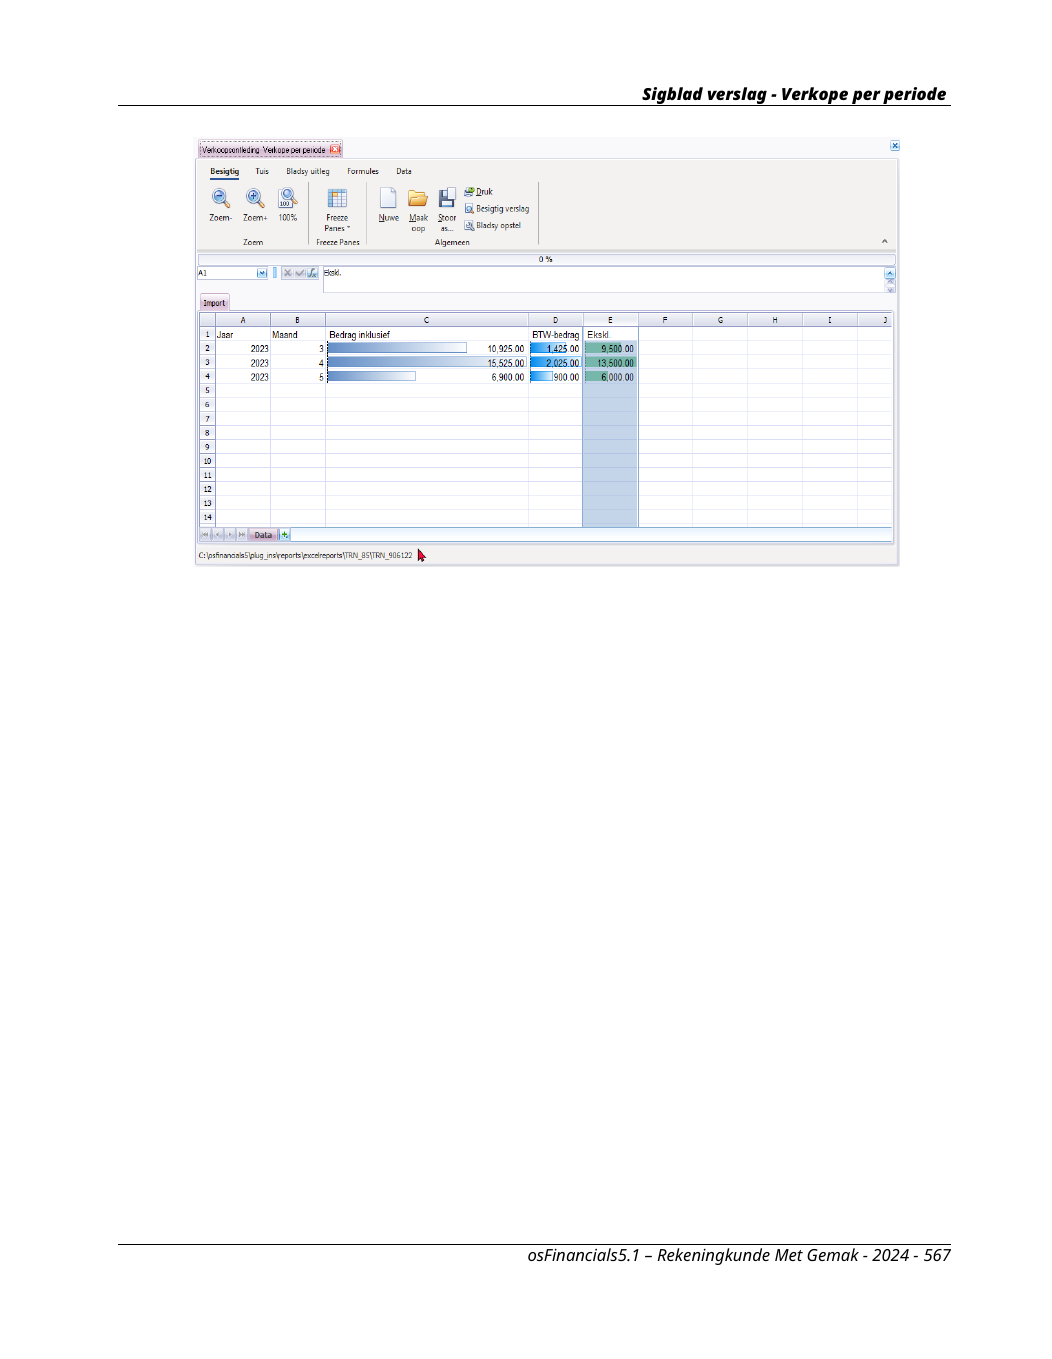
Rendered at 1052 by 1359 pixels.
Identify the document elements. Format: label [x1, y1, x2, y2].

picture [193, 137, 901, 567]
